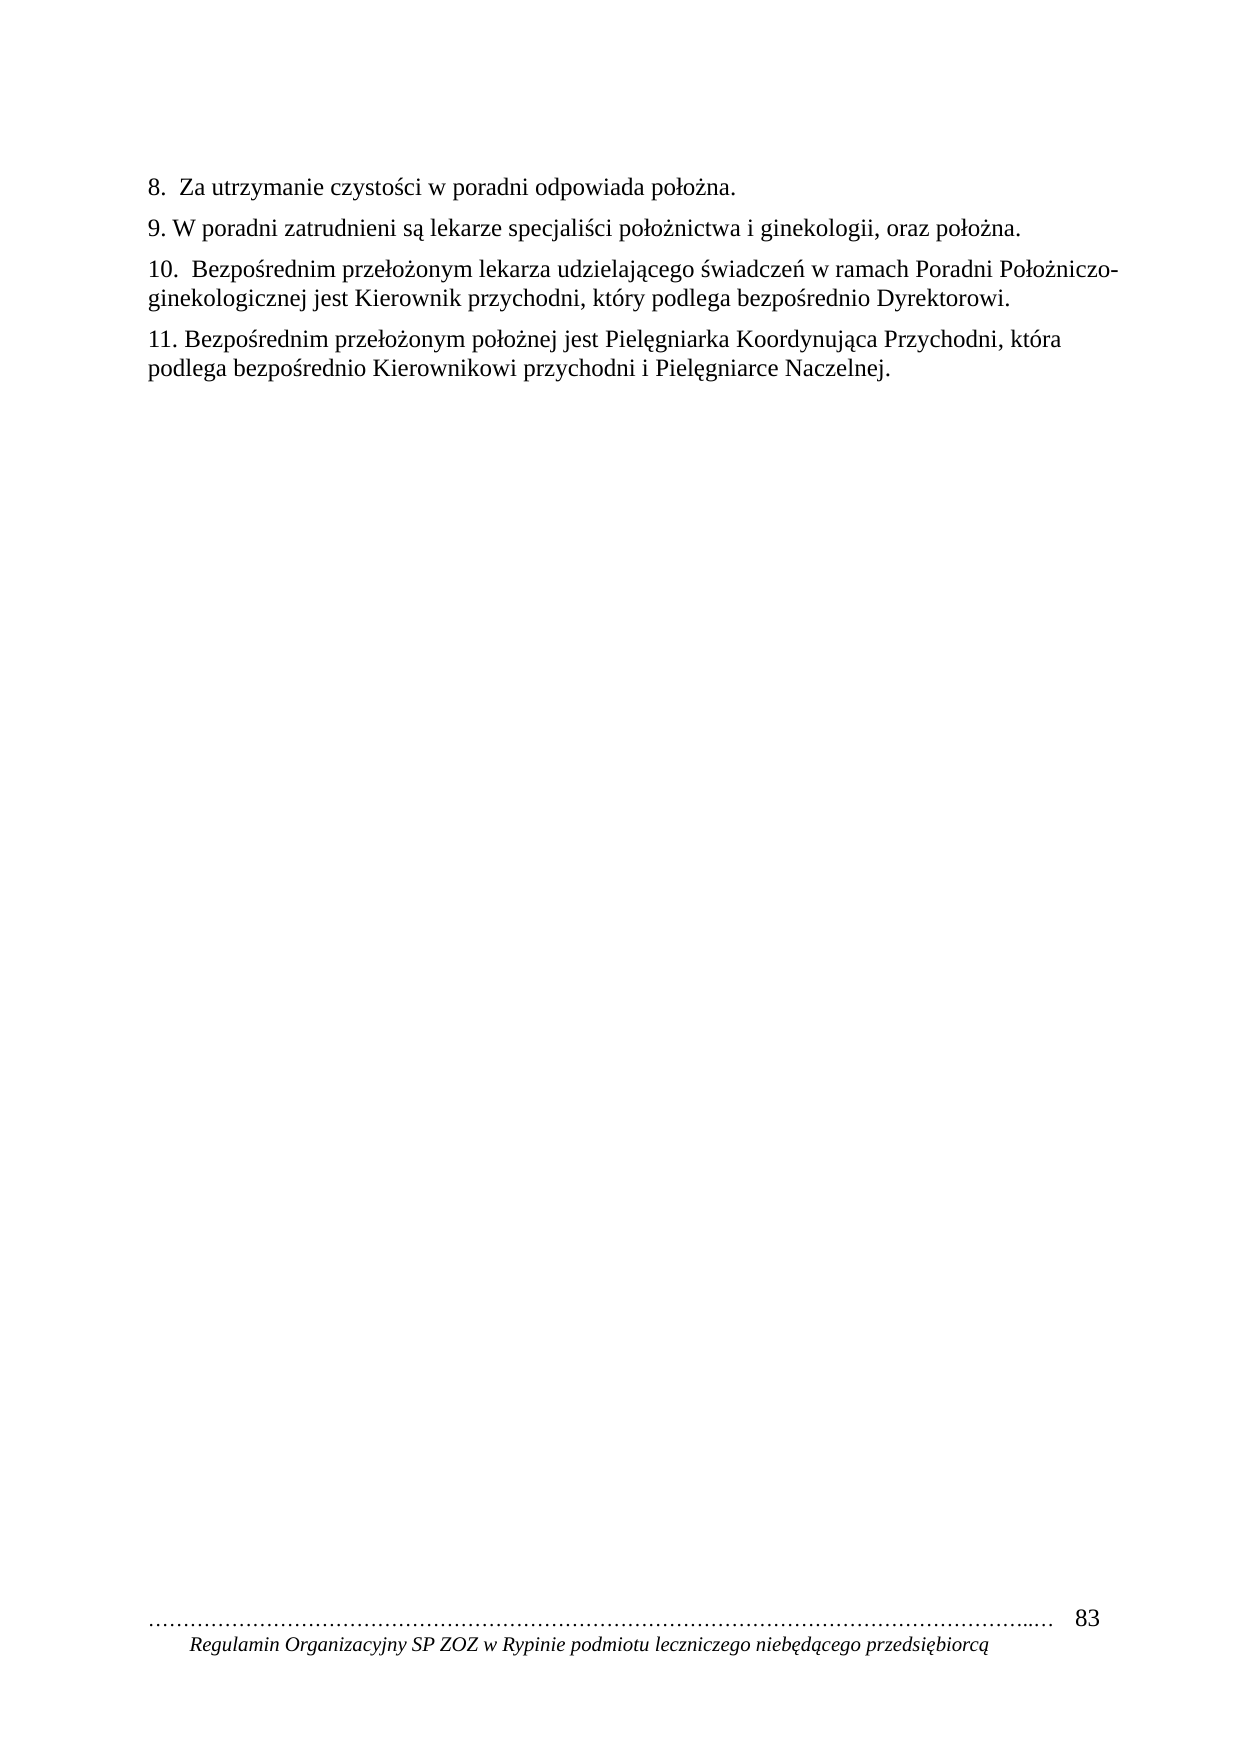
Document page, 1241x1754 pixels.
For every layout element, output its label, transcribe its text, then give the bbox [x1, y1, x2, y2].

text 8. Za utrzymanie czystości w poradni odpowiada położna. [148, 172, 1137, 200]
text 10. Bezpośrednim przełożonym lekarza udzielającego świadczeń w ramach Poradni Położniczo-ginekologicznej jest Kierownik przychodni, który podlega bezpośrednio Dyrektorowi. [148, 254, 1137, 312]
text 11. Bezpośrednim przełożonym położnej jest Pielęgniarka Koordynująca Przychodni, która podlega bezpośrednio Kierownikowi przychodni i Pielęgniarce Naczelnej. [148, 324, 1137, 382]
text 9. W poradni zatrudnieni są lekarze specjaliści położnictwa i ginekologii, oraz położna. [148, 213, 1137, 242]
